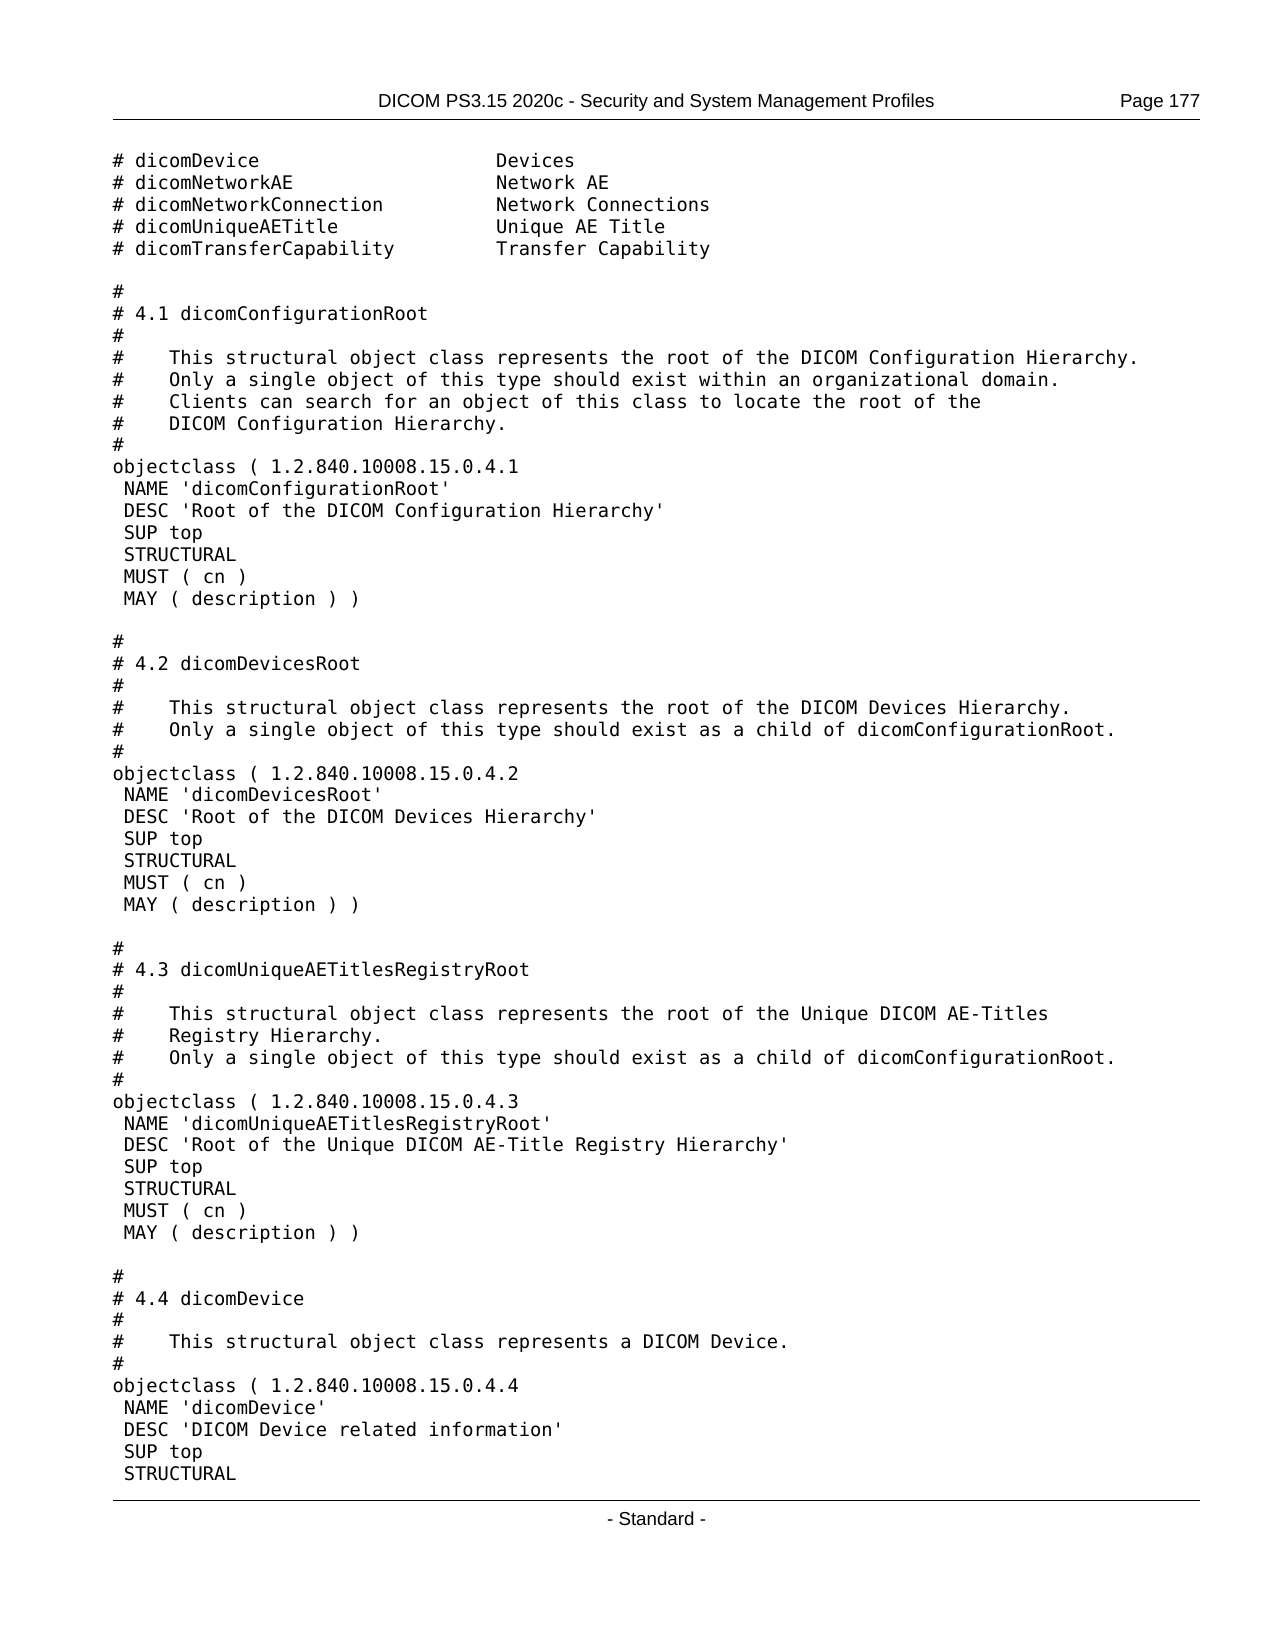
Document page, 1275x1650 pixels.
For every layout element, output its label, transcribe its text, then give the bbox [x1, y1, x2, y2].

text # dicomDevice Devices # dicomNetworkAE Network AE # dicomNetworkConnection Network Connections # dicomUniqueAETitle Unique AE Title # dicomTransferCapability Transfer Capability # # 4.1 dicomConfigurationRoot # # This structural object class represents the root of the DICOM Configuration Hierarchy. # Only a single object of this type should exist within an organizational domain. # Clients can search for an object of this class to locate the root of the # DICOM Configuration Hierarchy. # objectclass ( 1.2.840.10008.15.0.4.1 NAME 'dicomConfigurationRoot' DESC 'Root of the DICOM Configuration Hierarchy' SUP top STRUCTURAL MUST ( cn ) MAY ( description ) ) # # 4.2 dicomDevicesRoot # # This structural object class represents the root of the DICOM Devices Hierarchy. # Only a single object of this type should exist as a child of dicomConfigurationRoot. # objectclass ( 1.2.840.10008.15.0.4.2 NAME 'dicomDevicesRoot' DESC 'Root of the DICOM Devices Hierarchy' SUP top STRUCTURAL MUST ( cn ) MAY ( description ) ) # # 4.3 dicomUniqueAETitlesRegistryRoot # # This structural object class represents the root of the Unique DICOM AE-Titles # Registry Hierarchy. # Only a single object of this type should exist as a child of dicomConfigurationRoot. # objectclass ( 1.2.840.10008.15.0.4.3 NAME 'dicomUniqueAETitlesRegistryRoot' DESC 'Root of the Unique DICOM AE-Title Registry Hierarchy' SUP top STRUCTURAL MUST ( cn ) MAY ( description ) ) # # 4.4 dicomDevice # # This structural object class represents a DICOM Device. # objectclass ( 1.2.840.10008.15.0.4.4 NAME 'dicomDevice' DESC 'DICOM Device related information' SUP top STRUCTURAL [112, 150, 1200, 1484]
